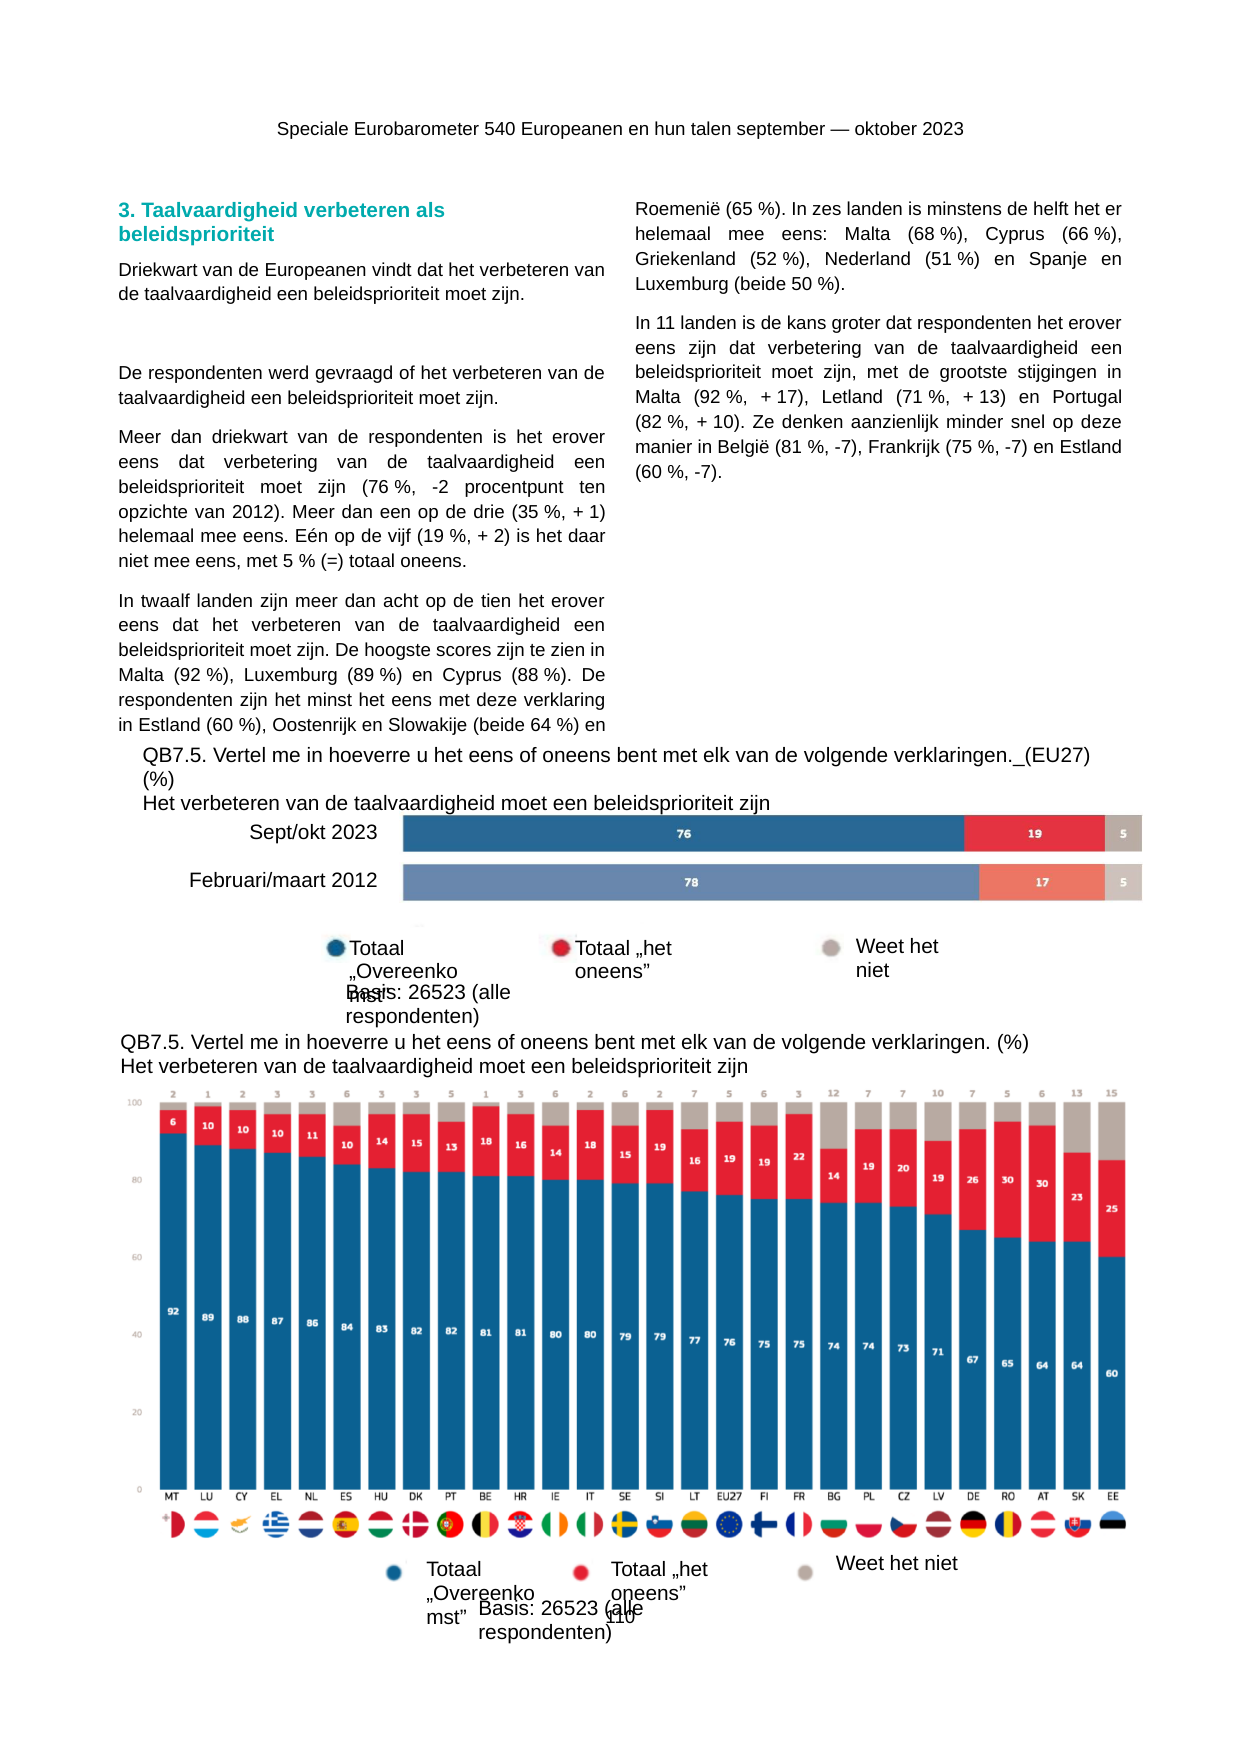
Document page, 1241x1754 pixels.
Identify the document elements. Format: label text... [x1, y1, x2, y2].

picture [379, 1548, 816, 1592]
picture [116, 1087, 1129, 1544]
text Roemenië (65 %). In zes landen is minstens de helft het er helemaal mee eens: Malta (68 %), Cyprus (66 %), Griekenland (52 %), Nederland (51 %) en Spanje en Luxemburg (beide 50 %). [635, 198, 1122, 294]
picture [399, 808, 1145, 906]
text In 11 landen is de kans groter dat respondenten het erover eens zijn dat verbetering van de taalvaardigheid een beleidsprioriteit moet zijn, met de grootste stijgingen in Malta (92 %, + 17), Letland (71 %, + 13) en Portugal (82 %, + 10). Ze denken aanzienlijk minder snel op deze manier in België (81 %, -7), Frankrijk (75 %, -7) en Estland (60 %, -7). [635, 312, 1122, 482]
text Driekwart van de Europeanen vindt dat het verbeteren van de taalvaardigheid een beleidsprioriteit moet zijn. [118, 258, 605, 305]
subtitle 3. Taalvaardigheid verbeteren als beleidsprioriteit [118, 198, 605, 246]
text In twaalf landen zijn meer dan acht op de tien het erover eens dat het verbeteren van de taalvaardigheid een beleidsprioriteit moet zijn. De hoogste scores zijn te zien in Malta (92 %), Luxemburg (89 %) en Cyprus (88 %). De respondenten zijn het minst het eens met deze verklaring in Estland (60 %), Oostenrijk en Slowakije (beide 64 %) en [118, 589, 605, 735]
picture [321, 922, 844, 963]
text Meer dan driekwart van de respondenten is het erover eens dat verbetering van de taalvaardigheid een beleidsprioriteit moet zijn (76 %, -2 procentpunt ten opzichte van 2012). Meer dan een op de drie (35 %, + 1) helemaal mee eens. Eén op de vijf (19 %, + 2) is het daar niet mee eens, met 5 % (=) totaal oneens. [118, 426, 605, 572]
text De respondenten werd gevraagd of het verbeteren van de taalvaardigheid een beleidsprioriteit moet zijn. [118, 362, 605, 408]
picture [436, 1587, 446, 1592]
